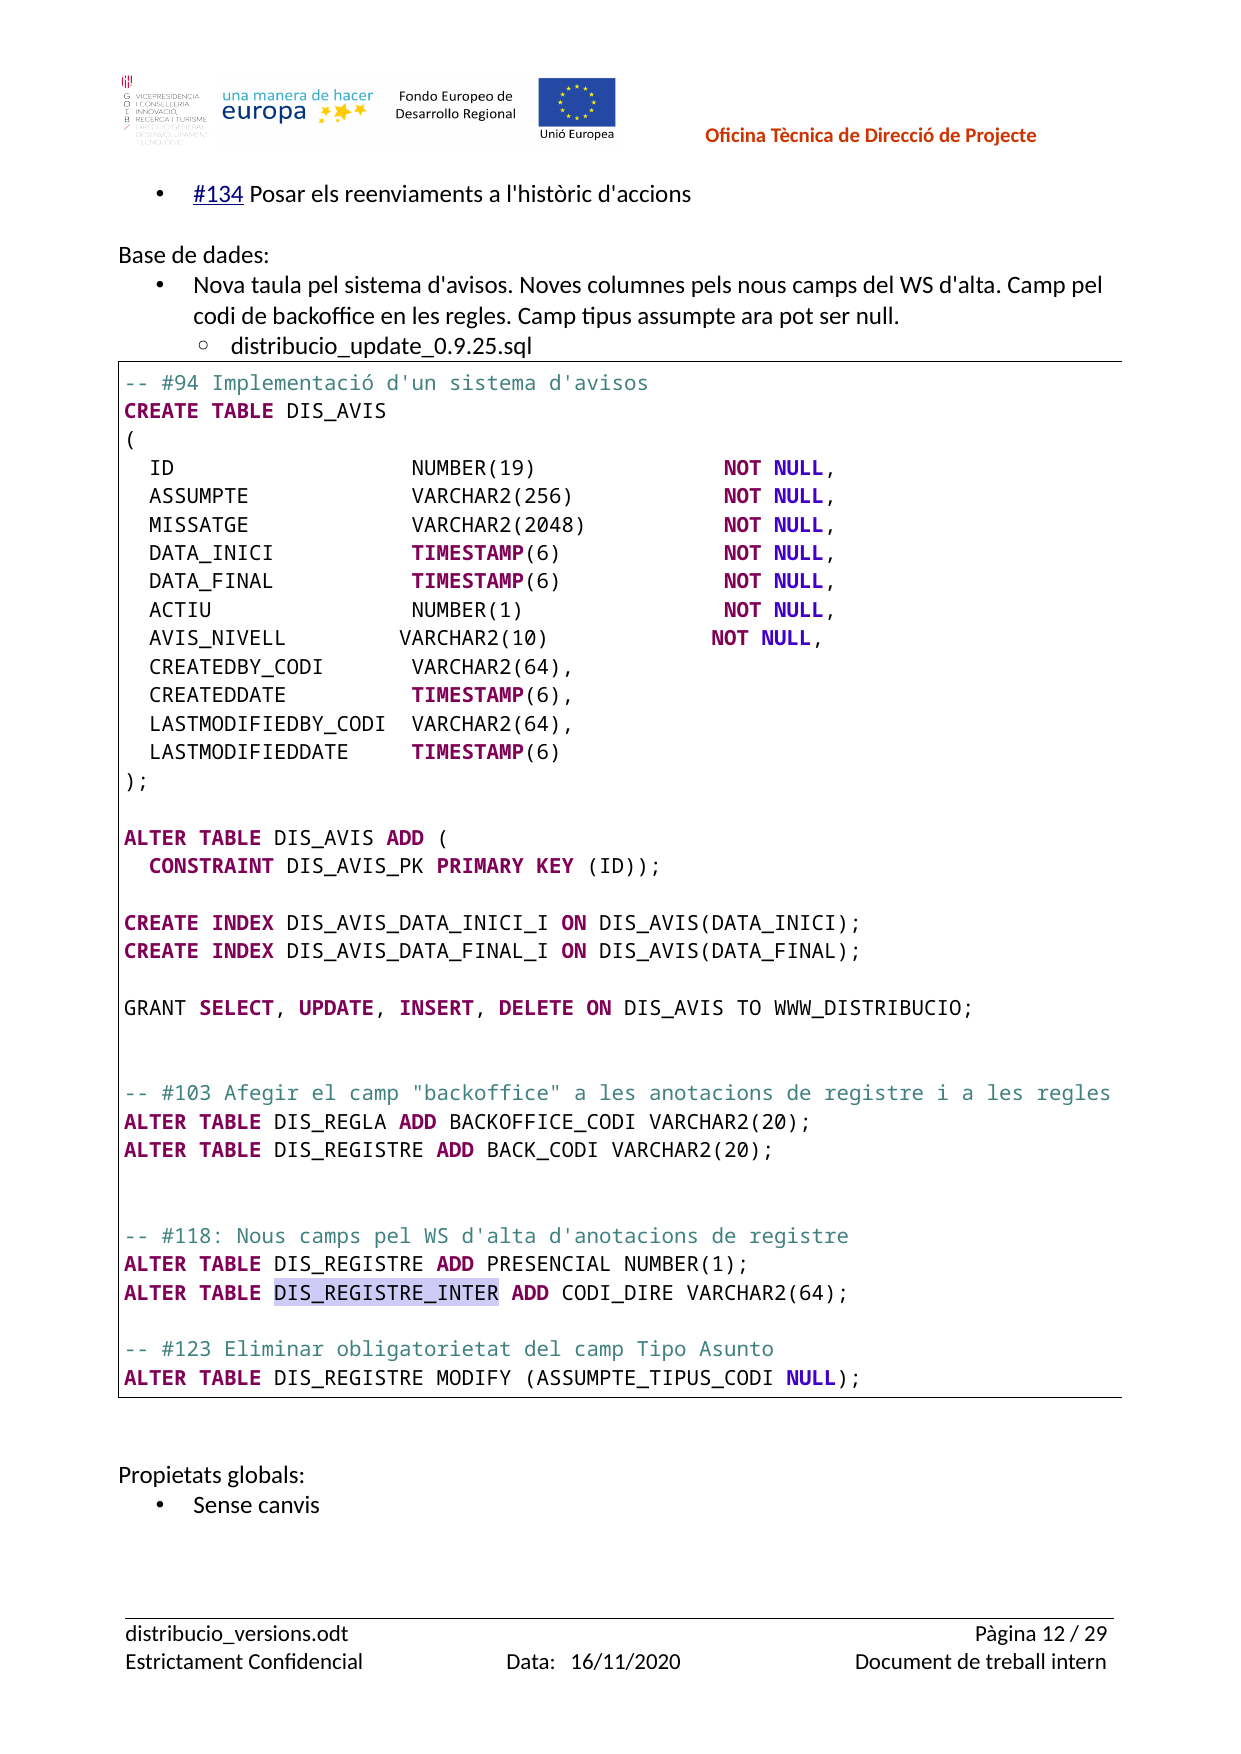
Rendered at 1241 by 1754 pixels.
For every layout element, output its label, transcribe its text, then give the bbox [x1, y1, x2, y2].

picture [118, 73, 213, 147]
text Base de dades: [118, 239, 1122, 269]
list distribucio_update_0.9.25.sql [193, 330, 1122, 361]
text Propietats globals: [118, 1459, 1122, 1490]
list #134 Posar els reenviaments a l'històric d'accions [156, 178, 1122, 208]
table_header -- #94 Implementació d'un sistema d'avisos CREATE TABLE DIS_AVIS ( ID NUMBER(19) NOT NULL, ASSUMPTE VARCHAR2(256) NOT NULL, MISSATGE VARCHAR2(2048) NOT NULL, DATA_INICI TIMESTAMP(6) NOT NULL, DATA_FINAL TIMESTAMP(6) NOT NULL, ACTIU NUMBER(1) NOT NULL, AVIS_NIVELL VARCHAR2(10) NOT NULL, CREATEDBY_CODI VARCHAR2(64), CREATEDDATE TIMESTAMP(6), LASTMODIFIEDBY_CODI VARCHAR2(64), LASTMODIFIEDDATE TIMESTAMP(6) ); ALTER TABLE DIS_AVIS ADD ( CONSTRAINT DIS_AVIS_PK PRIMARY KEY (ID)); CREATE INDEX DIS_AVIS_DATA_INICI_I ON DIS_AVIS(DATA_INICI); CREATE INDEX DIS_AVIS_DATA_FINAL_I ON DIS_AVIS(DATA_FINAL); GRANT SELECT, UPDATE, INSERT, DELETE ON DIS_AVIS TO WWW_DISTRIBUCIO; -- #103 Afegir el camp "backoffice" a les anotacions de registre i a les regles ALTER TABLE DIS_REGLA ADD BACKOFFICE_CODI VARCHAR2(20); ALTER TABLE DIS_REGISTRE ADD BACK_CODI VARCHAR2(20); -- #118: Nous camps pel WS d'alta d'anotacions de registre ALTER TABLE DIS_REGISTRE ADD PRESENCIAL NUMBER(1); ALTER TABLE DIS_REGISTRE_INTER ADD CODI_DIRE VARCHAR2(64); -- #123 Eliminar obligatorietat del camp Tipo Asunto ALTER TABLE DIS_REGISTRE MODIFY (ASSUMPTE_TIPUS_CODI NULL); [119, 362, 1122, 1397]
list Nova taula pel sistema d'avisos. Noves columnes pels nous camps del WS d'alta. Camp pel codi de backoffice en les regles. Camp tipus assumpte ara pot ser null. [156, 269, 1122, 330]
list Sense canvis [156, 1490, 1122, 1520]
picture [219, 73, 621, 147]
